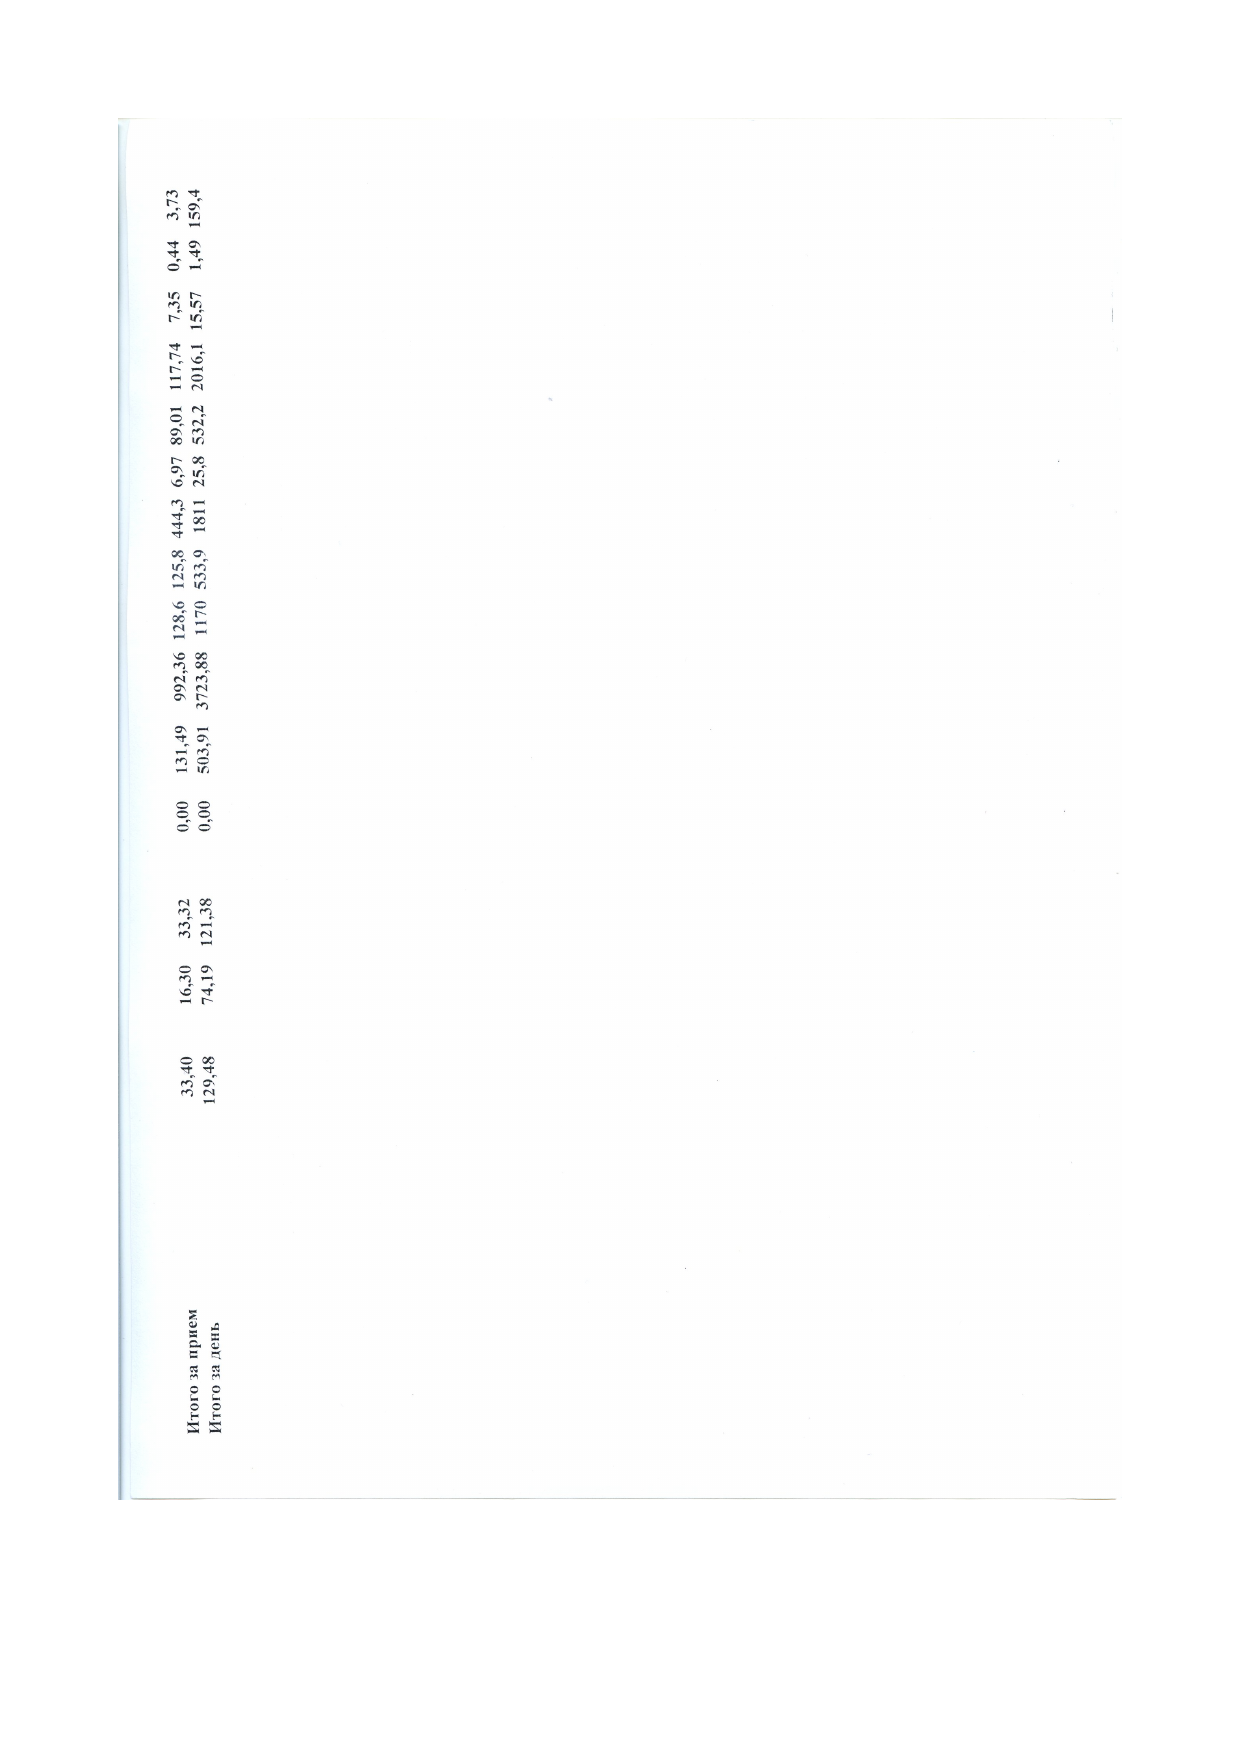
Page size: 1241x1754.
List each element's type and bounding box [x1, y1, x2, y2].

picture [118, 118, 1122, 1500]
